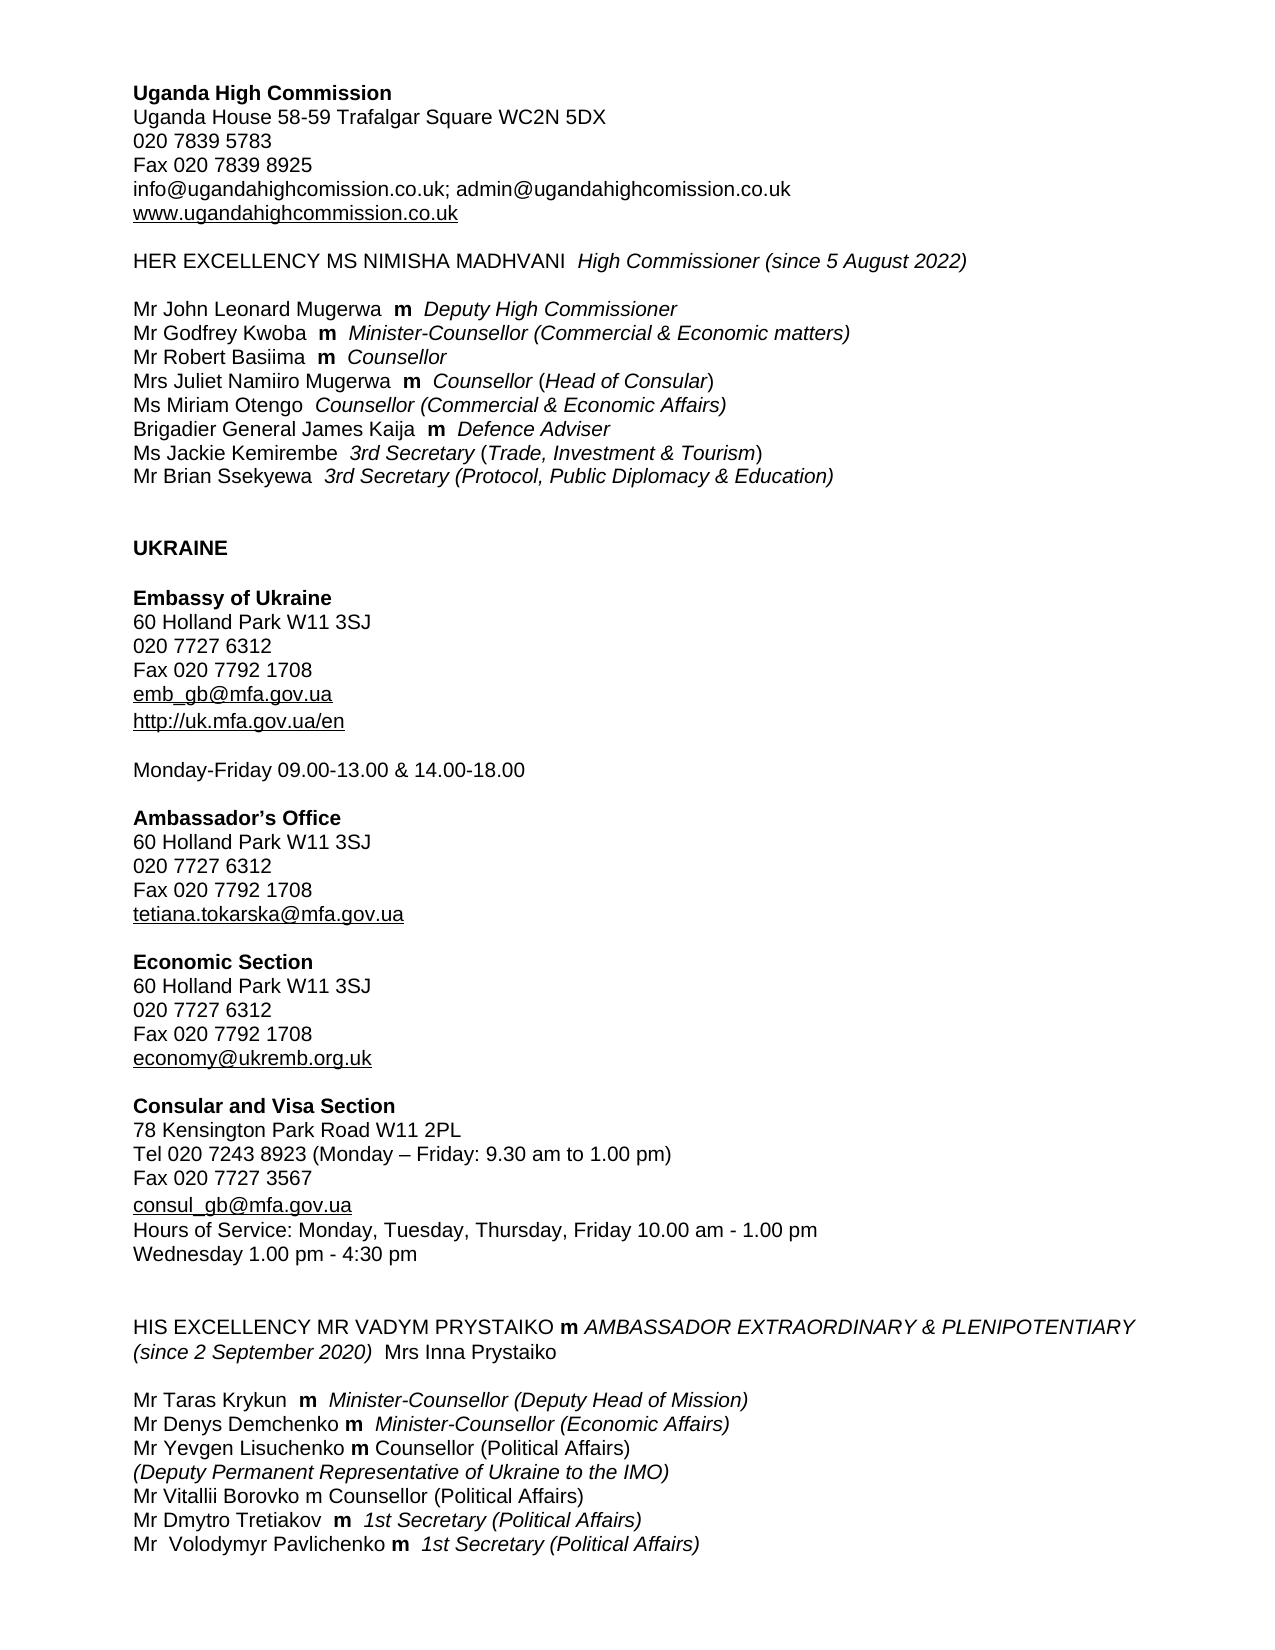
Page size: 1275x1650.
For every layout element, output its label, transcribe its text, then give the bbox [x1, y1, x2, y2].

text Ms Jackie Kemirembe 3rd Secretary (Trade, Investment & Tourism) [133, 440, 1181, 464]
text Consular and Visa Section [133, 1093, 1181, 1117]
text 020 7839 5783 [133, 129, 1181, 153]
text 60 Holland Park W11 3SJ [133, 974, 1181, 998]
text Mr Vitallii Borovko m Counsellor (Political Affairs) [133, 1483, 1181, 1507]
text Wednesday 1.00 pm - 4:30 pm [133, 1242, 1181, 1266]
text 020 7727 6312 [133, 854, 1181, 878]
text Mr Brian Ssekyewa 3rd Secretary (Protocol, Public Diplomacy & Education) [133, 464, 1181, 488]
text tetiana.tokarska@mfa.gov.ua [133, 902, 1181, 926]
text economy@ukremb.org.uk [133, 1046, 1181, 1069]
text Fax 020 7727 3567 [133, 1165, 1181, 1189]
text Fax 020 7792 1708 [133, 657, 1181, 681]
text 60 Holland Park W11 3SJ [133, 830, 1181, 854]
text Mr John Leonard Mugerwa m Deputy High Commissioner [133, 297, 1181, 321]
text 020 7727 6312 [133, 998, 1181, 1022]
text Mr Denys Demchenko m Minister-Counsellor (Economic Affairs) [133, 1412, 1181, 1436]
text www.ugandahighcommission.co.uk [133, 201, 1181, 225]
text Economic Section [133, 950, 1181, 974]
text Mrs Juliet Namiiro Mugerwa m Counsellor (Head of Consular) [133, 368, 1181, 392]
text HIS EXCELLENCY MR VADYM PRYSTAIKO m AMBASSADOR EXTRAORDINARY & PLENIPOTENTIARY [133, 1315, 1181, 1339]
text Fax 020 7792 1708 [133, 1022, 1181, 1046]
text Ms Miriam Otengo Counsellor (Commercial & Economic Affairs) [133, 392, 1181, 416]
text Fax 020 7839 8925 [133, 153, 1181, 177]
text (Deputy Permanent Representative of Ukraine to the IMO) [133, 1459, 1181, 1483]
text info@ugandahighcomission.co.uk; admin@ugandahighcomission.co.uk [133, 177, 1181, 201]
text emb_gb@mfa.gov.ua [133, 681, 1181, 705]
text Mr Godfrey Kwoba m Minister-Counsellor (Commercial & Economic matters) [133, 321, 1181, 344]
text 60 Holland Park W11 3SJ [133, 609, 1181, 633]
text Mr Volodymyr Pavlichenko m 1st Secretary (Political Affairs) [133, 1531, 1181, 1555]
text UKRAINE [133, 536, 1181, 560]
text Hours of Service: Monday, Tuesday, Thursday, Friday 10.00 am - 1.00 pm [133, 1218, 1181, 1242]
text Mr Robert Basiima m Counsellor [133, 344, 1181, 368]
text Uganda High Commission [133, 81, 1181, 105]
text HER EXCELLENCY MS NIMISHA MADHVANI High Commissioner (since 5 August 2022) [133, 249, 1181, 273]
text (since 2 September 2020) Mrs Inna Prystaiko [133, 1340, 1181, 1364]
text Mr Yevgen Lisuchenko m Counsellor (Political Affairs) [133, 1436, 1181, 1459]
text Mr Dmytro Tretiakov m 1st Secretary (Political Affairs) [133, 1507, 1181, 1531]
text Ambassador’s Office [133, 806, 1181, 830]
text http://uk.mfa.gov.ua/en [133, 705, 1181, 734]
text Brigadier General James Kaija m Defence Adviser [133, 416, 1181, 440]
text Tel 020 7243 8923 (Monday – Friday: 9.30 am to 1.00 pm) [133, 1141, 1181, 1165]
text Fax 020 7792 1708 [133, 878, 1181, 902]
text Mr Taras Krykun m Minister-Counsellor (Deputy Head of Mission) [133, 1388, 1181, 1412]
text Embassy of Ukraine [133, 586, 1181, 609]
text Uganda House 58-59 Trafalgar Square WC2N 5DX [133, 105, 1181, 129]
text 020 7727 6312 [133, 633, 1181, 657]
text Monday-Friday 09.00-13.00 & 14.00-18.00 [133, 758, 1181, 782]
text consul_gb@mfa.gov.ua [133, 1189, 1181, 1218]
text 78 Kensington Park Road W11 2PL [133, 1117, 1181, 1141]
